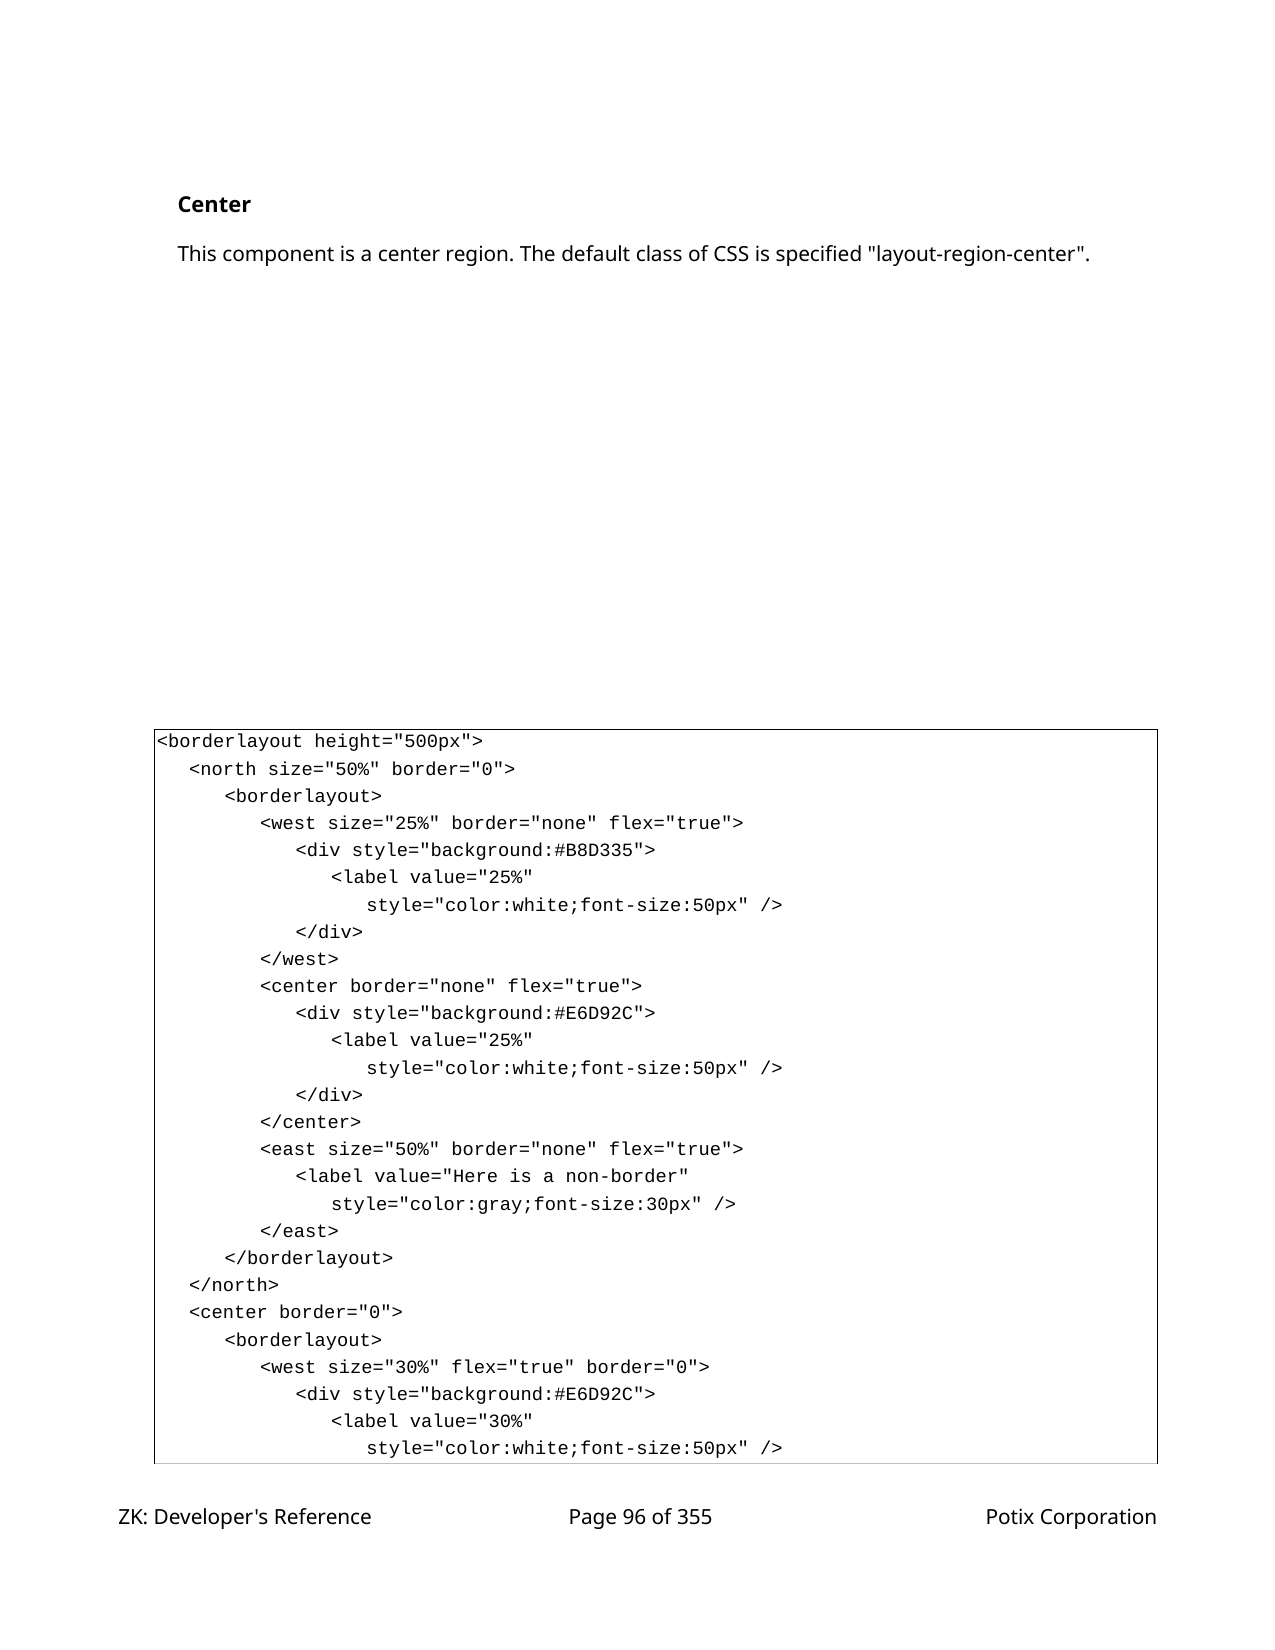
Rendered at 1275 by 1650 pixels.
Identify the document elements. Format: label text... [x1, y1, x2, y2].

text <borderlayout height="500px"> [155, 730, 1157, 753]
text <label value="30%" [155, 1409, 1157, 1433]
text This component is a center region. The default class of CSS is specified "layout-region-center". [177, 239, 1157, 268]
text <center border="0"> [155, 1300, 1157, 1324]
text style="color:white;font-size:50px" /> [155, 1436, 1157, 1463]
text <west size="30%" flex="true" border="0"> [155, 1354, 1157, 1379]
text <div style="background:#E6D92C"> [155, 1382, 1157, 1406]
text style="color:gray;font-size:30px" /> [155, 1191, 1157, 1216]
text <div style="background:#B8D335"> [155, 838, 1157, 862]
text <east size="50%" border="none" flex="true"> [155, 1137, 1157, 1161]
text </div> [155, 1083, 1157, 1107]
text </west> [155, 947, 1157, 971]
text <label value="Here is a non-border" [155, 1164, 1157, 1188]
subtitle Center [177, 189, 1157, 219]
text <div style="background:#E6D92C"> [155, 1001, 1157, 1025]
text <borderlayout> [155, 784, 1157, 808]
text </borderlayout> [155, 1246, 1157, 1270]
text <center border="none" flex="true"> [155, 974, 1157, 998]
text <label value="25%" [155, 865, 1157, 889]
text <north size="50%" border="0"> [155, 756, 1157, 781]
text style="color:white;font-size:50px" /> [155, 1056, 1157, 1080]
text </east> [155, 1219, 1157, 1243]
text <label value="25%" [155, 1028, 1157, 1053]
text <west size="25%" border="none" flex="true"> [155, 811, 1157, 835]
text <borderlayout> [155, 1327, 1157, 1352]
text </north> [155, 1273, 1157, 1297]
text </div> [155, 919, 1157, 944]
text style="color:white;font-size:50px" /> [155, 892, 1157, 917]
text </center> [155, 1110, 1157, 1134]
